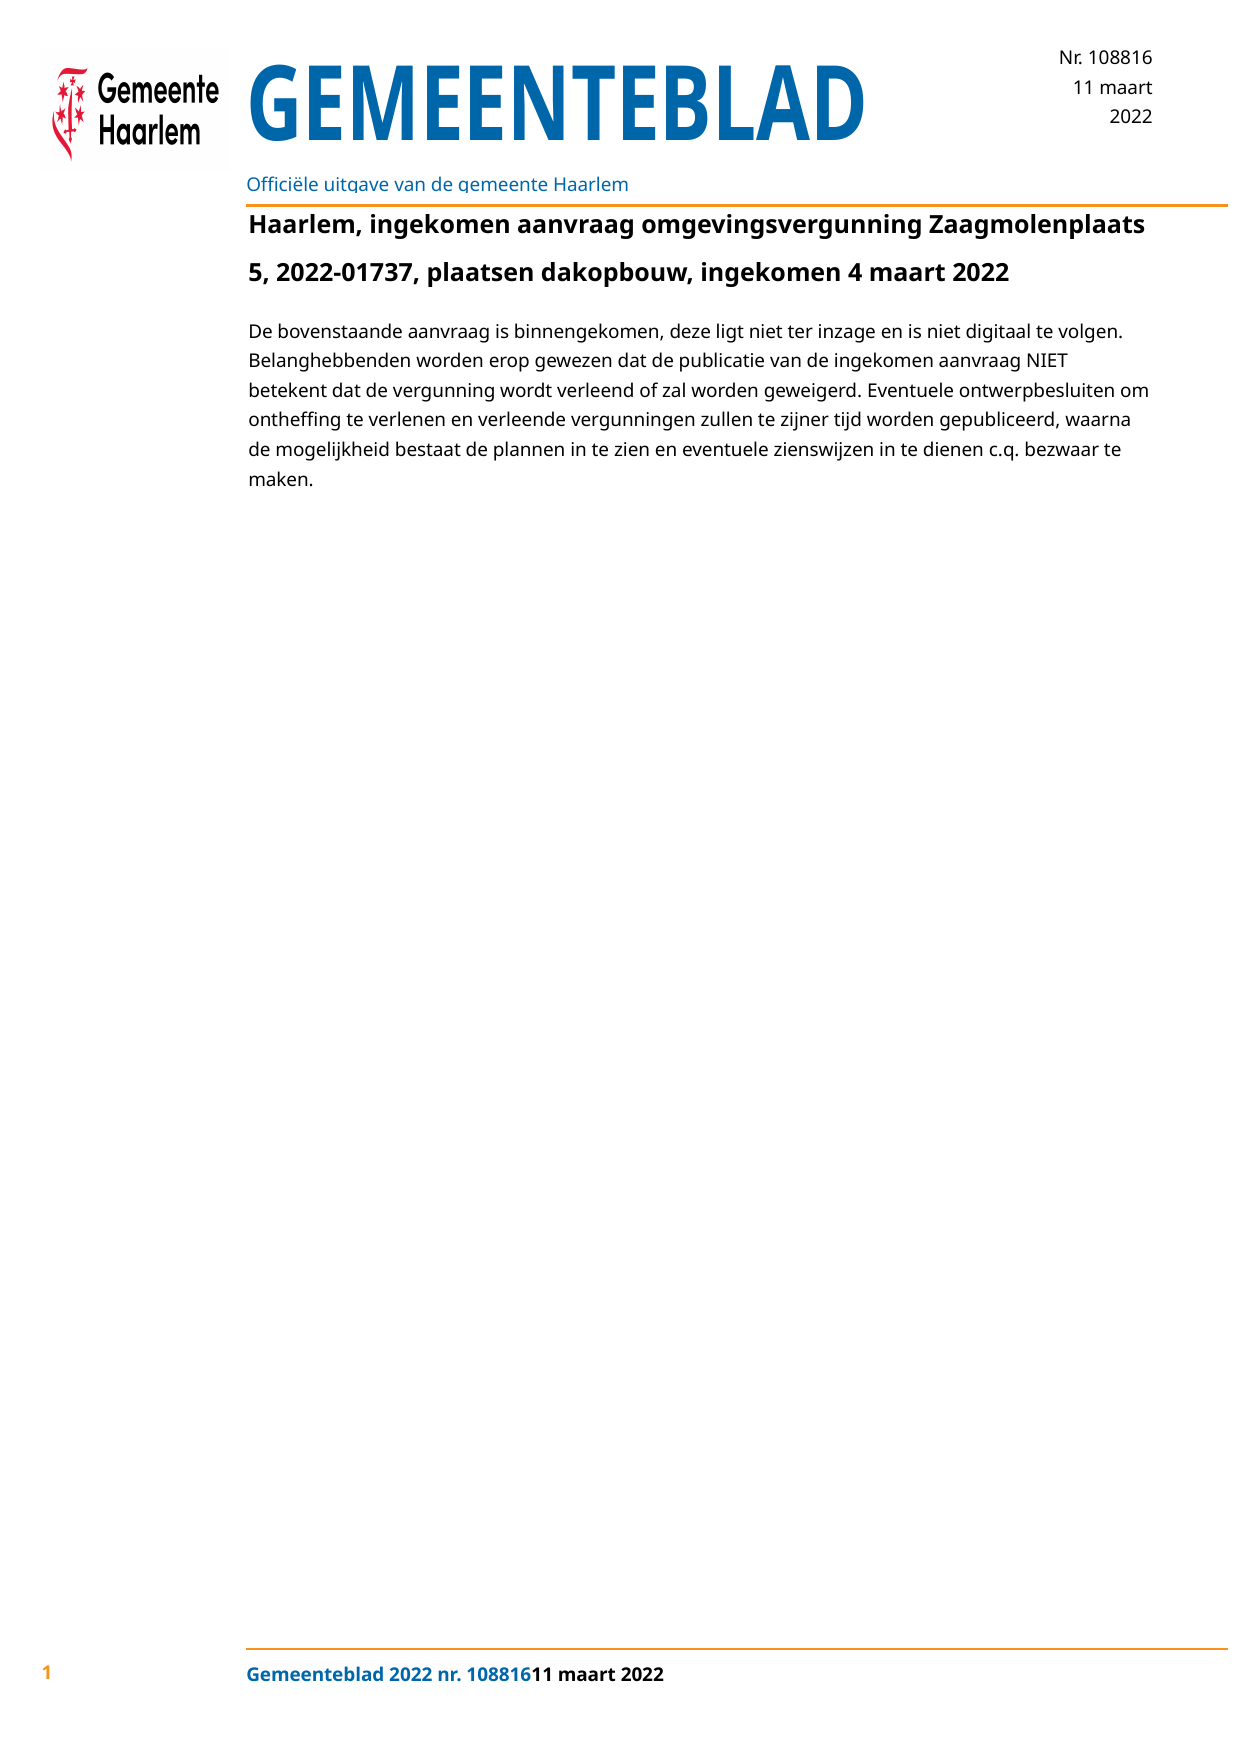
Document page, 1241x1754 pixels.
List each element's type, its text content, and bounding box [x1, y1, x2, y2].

text Haarlem, ingekomen aanvraag omgevingsvergunning Zaagmolenplaats 5, 2022-01737, plaatsen dakopbouw, ingekomen 4 maart 2022 [248, 207, 1152, 288]
text De bovenstaande aanvraag is binnengekomen, deze ligt niet ter inzage en is niet digitaal te volgen. Belanghebbenden worden erop gewezen dat de publicatie van de ingekomen aanvraag NIET betekent dat de vergunning wordt verleend of zal worden geweigerd. Eventuele ontwerpbesluiten om ontheffing te verlenen en verleende vergunningen zullen te zijner tijd worden gepubliceerd, waarna de mogelijkheid bestaat de plannen in te zien en eventuele zienswijzen in te dienen c.q. bezwaar te maken. [248, 318, 1152, 492]
picture [41, 47, 231, 172]
